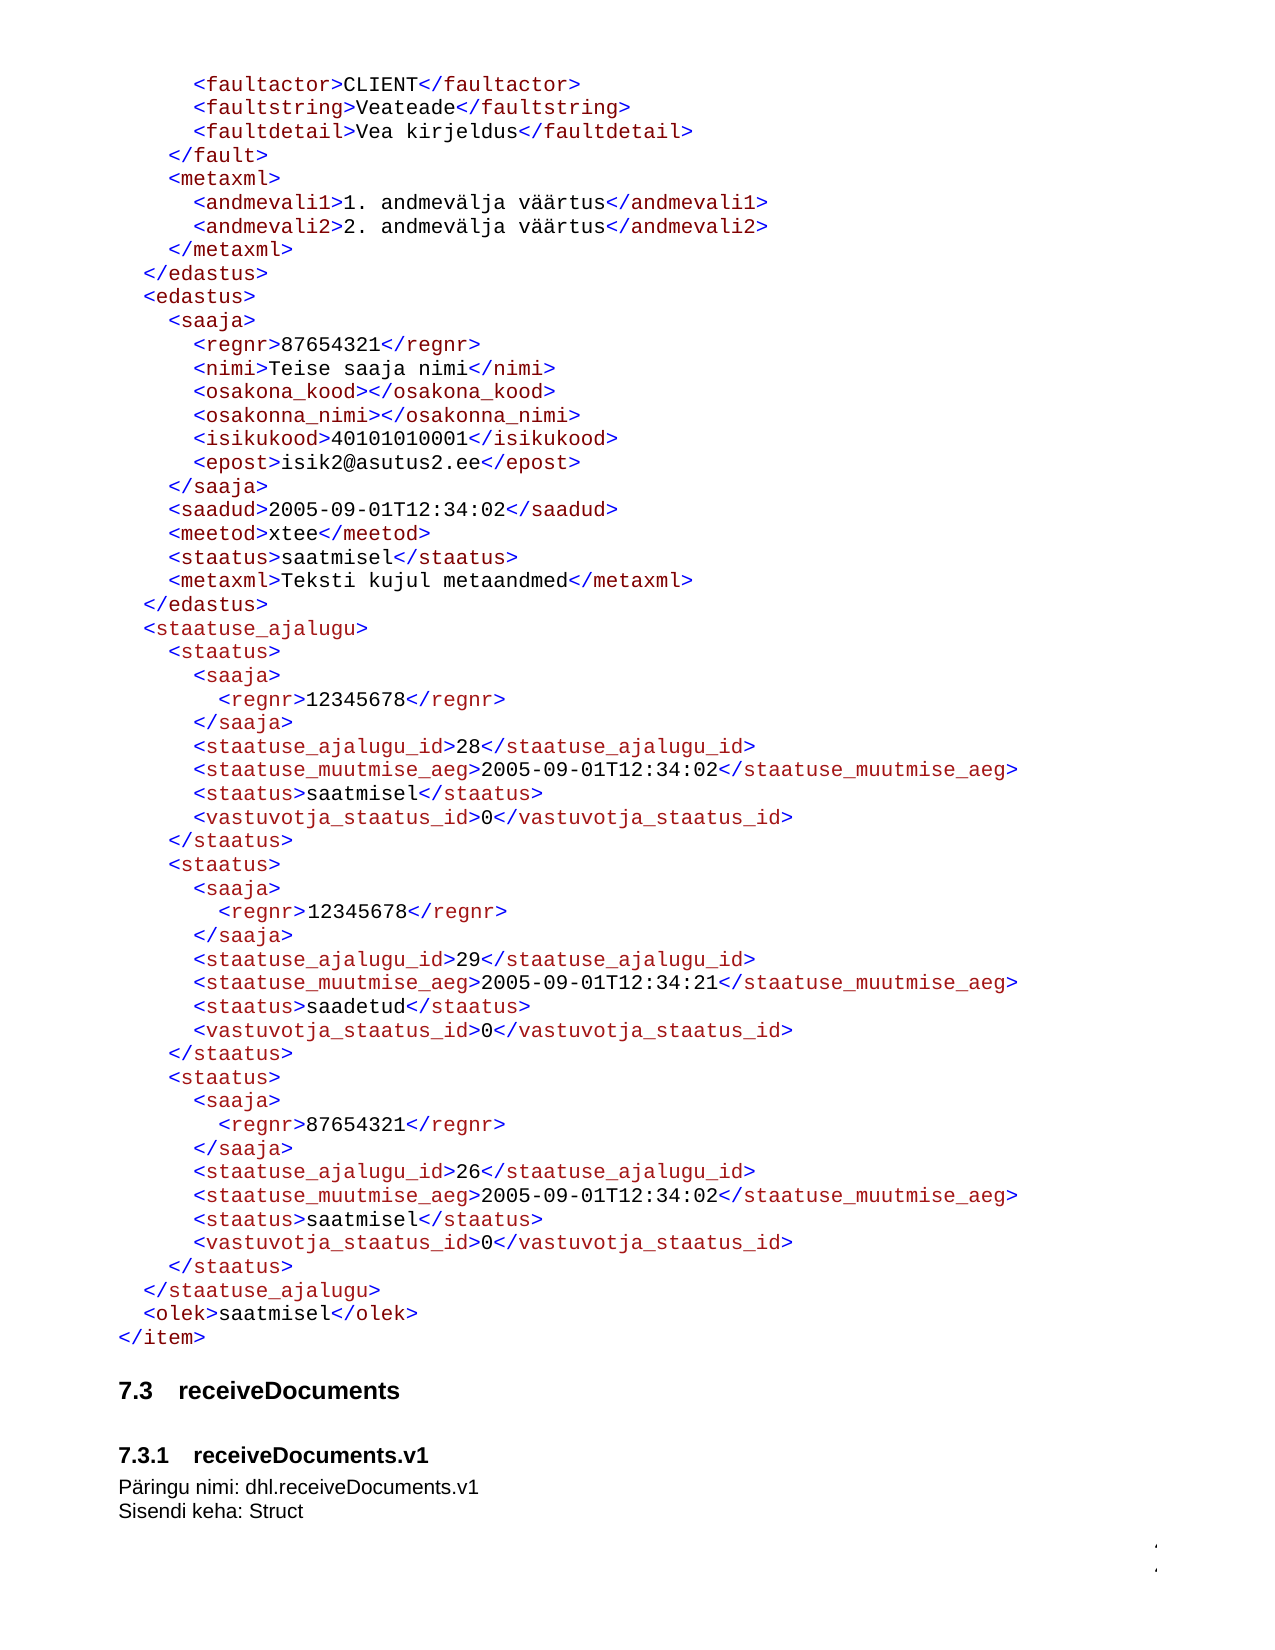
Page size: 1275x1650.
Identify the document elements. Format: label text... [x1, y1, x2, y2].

text </metaxml> [118, 239, 1157, 263]
text </edastus> [118, 594, 1157, 618]
text <staatuse_muutmise_aeg>2005-09-01T12:34:02</staatuse_muutmise_aeg> [118, 759, 1157, 783]
text </edastus> [118, 263, 1157, 287]
text <staatuse_ajalugu_id>28</staatuse_ajalugu_id> [118, 736, 1157, 759]
text <staatuse_ajalugu_id>29</staatuse_ajalugu_id> [118, 949, 1157, 972]
text <staatuse_muutmise_aeg>2005-09-01T12:34:02</staatuse_muutmise_aeg> [118, 1185, 1157, 1209]
text <staatuse_ajalugu_id>26</staatuse_ajalugu_id> [118, 1161, 1157, 1185]
text <olek>saatmisel</olek> [118, 1303, 1157, 1327]
text <staatuse_ajalugu> [118, 618, 1157, 641]
text <staatus> [118, 1067, 1157, 1091]
text <staatus> [118, 854, 1157, 878]
text <staatus>saatmisel</staatus> [118, 1209, 1157, 1232]
text <faultactor>CLIENT</faultactor> [118, 74, 1157, 97]
text <edastus> [118, 287, 1157, 310]
text Päringu nimi: dhl.receiveDocuments.v1 [118, 1474, 1157, 1498]
text <saadud>2005-09-01T12:34:02</saadud> [118, 499, 1157, 523]
text Sisendi keha: Struct [118, 1498, 1157, 1522]
text <faultstring>Veateade</faultstring> [118, 97, 1157, 121]
text <osakona_kood></osakona_kood> [118, 381, 1157, 405]
text </staatus> [118, 1043, 1157, 1067]
text <staatuse_muutmise_aeg>2005-09-01T12:34:21</staatuse_muutmise_aeg> [118, 972, 1157, 996]
text </item> [118, 1327, 1157, 1351]
text <staatus>saatmisel</staatus> [118, 547, 1157, 570]
text <saaja> [118, 665, 1157, 688]
text </saaja> [118, 925, 1157, 949]
text </fault> [118, 145, 1157, 168]
text <staatus>saatmisel</staatus> [118, 783, 1157, 807]
text <isikukood>40101010001</isikukood> [118, 428, 1157, 452]
text <vastuvotja_staatus_id>0</vastuvotja_staatus_id> [118, 807, 1157, 830]
text <faultdetail>Vea kirjeldus</faultdetail> [118, 121, 1157, 145]
subtitle receiveDocuments [118, 1376, 1157, 1404]
text <saaja> [118, 310, 1157, 334]
text </staatus> [118, 1256, 1157, 1280]
text <osakonna_nimi></osakonna_nimi> [118, 405, 1157, 428]
text </staatus> [118, 830, 1157, 854]
text <staatus>saadetud</staatus> [118, 996, 1157, 1019]
text <regnr>12345678</regnr> [118, 688, 1157, 712]
text </saaja> [118, 476, 1157, 499]
text </saaja> [118, 712, 1157, 736]
text <saaja> [118, 878, 1157, 901]
text <regnr>87654321</regnr> [118, 1114, 1157, 1138]
text <andmevali1>1. andmevälja väärtus</andmevali1> [118, 192, 1157, 216]
text <meetod>xtee</meetod> [118, 523, 1157, 547]
text <staatus> [118, 641, 1157, 665]
text <metaxml>Teksti kujul metaandmed</metaxml> [118, 570, 1157, 594]
subtitle receiveDocuments.v1 [118, 1442, 1157, 1468]
text </staatuse_ajalugu> [118, 1280, 1157, 1303]
text <regnr> 12345678</regnr> [118, 901, 1157, 925]
text <epost>isik2@asutus2.ee</epost> [118, 452, 1157, 476]
text </saaja> [118, 1138, 1157, 1161]
text <andmevali2>2. andmevälja väärtus</andmevali2> [118, 216, 1157, 239]
text <saaja> [118, 1091, 1157, 1114]
text <regnr>87654321</regnr> [118, 334, 1157, 357]
text <vastuvotja_staatus_id>0</vastuvotja_staatus_id> [118, 1232, 1157, 1256]
text <vastuvotja_staatus_id>0</vastuvotja_staatus_id> [118, 1019, 1157, 1043]
text <nimi>Teise saaja nimi</nimi> [118, 357, 1157, 381]
text <metaxml> [118, 168, 1157, 192]
